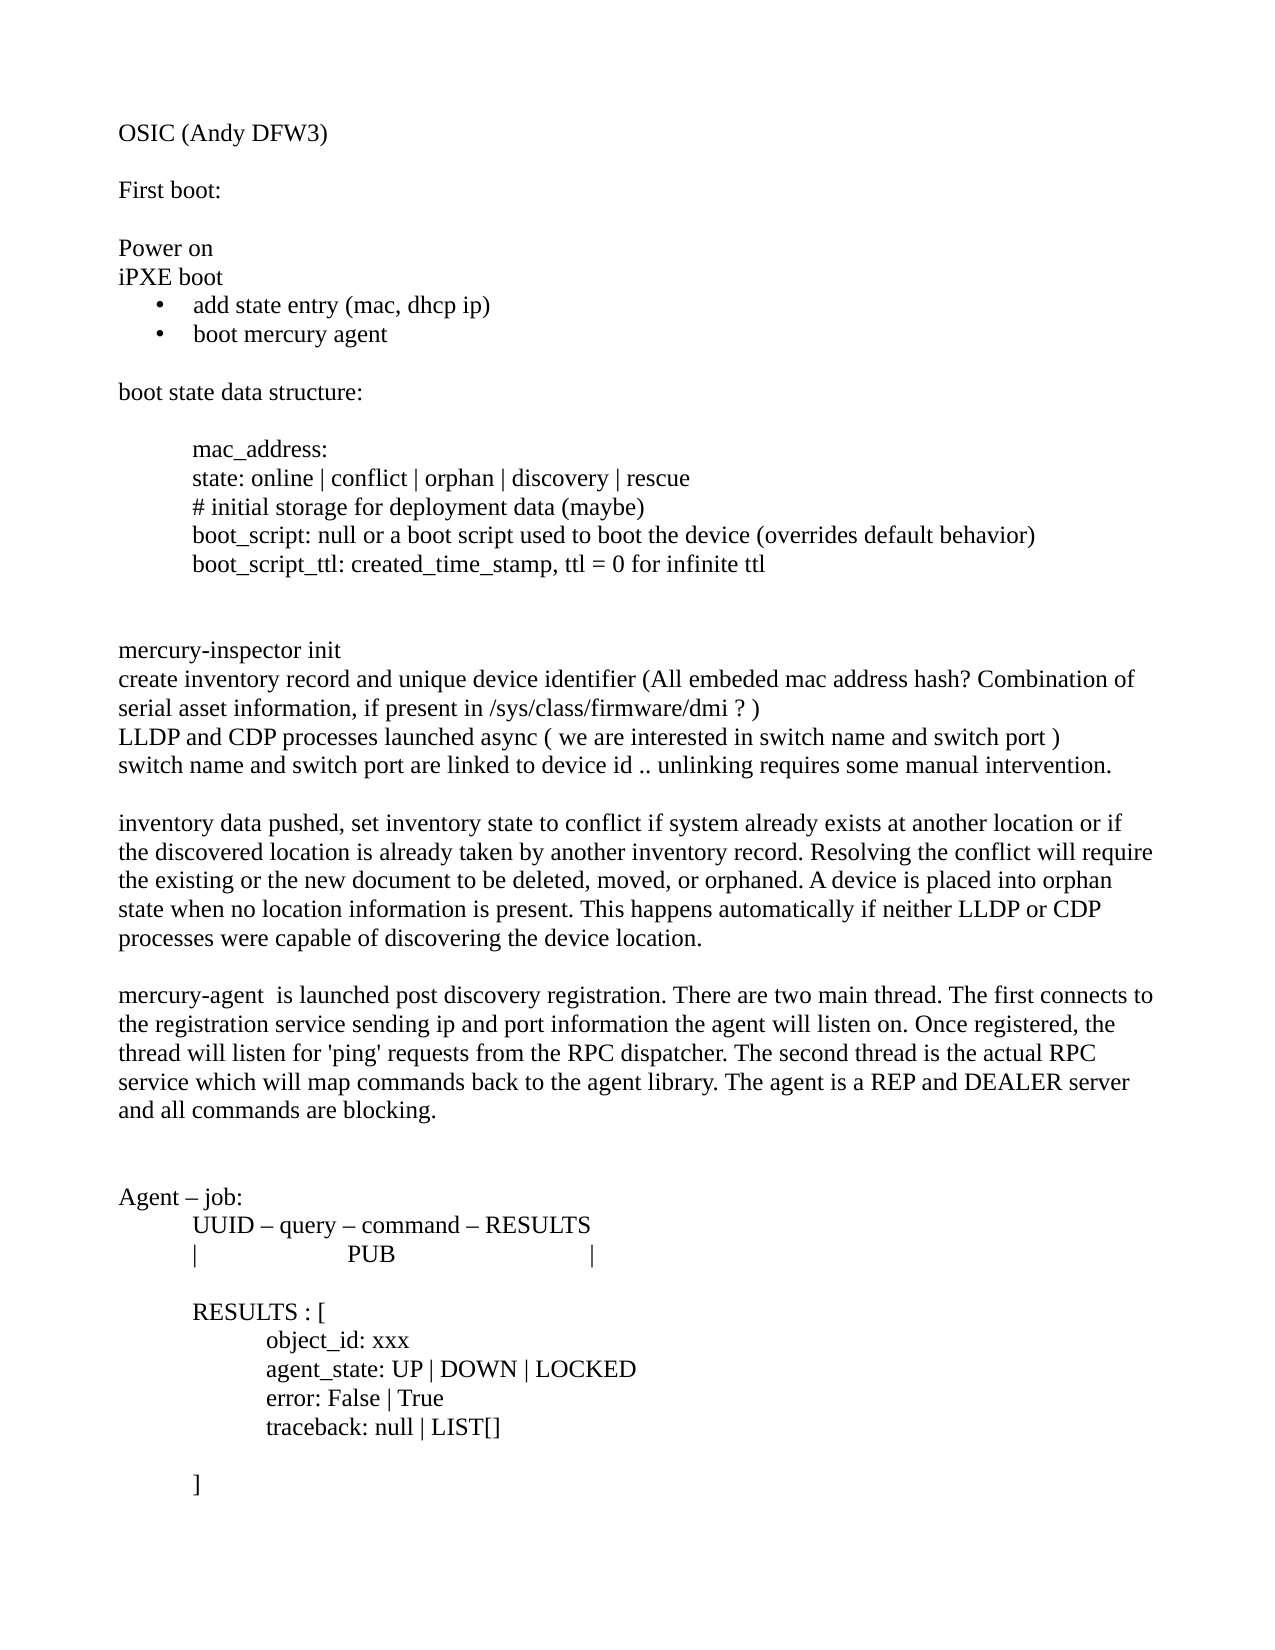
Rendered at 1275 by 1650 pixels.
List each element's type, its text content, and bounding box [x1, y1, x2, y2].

list add state entry (mac, dhcp ip) [156, 291, 1157, 319]
text RESULTS : [ [118, 1297, 1157, 1326]
text switch name and switch port are linked to device id .. unlinking requires some manual intervention. [118, 751, 1157, 779]
text mac_address: [118, 434, 1157, 463]
text mercury-inspector init [118, 636, 1157, 664]
text error: False | True [118, 1383, 1157, 1412]
text mercury-agent is launched post discovery registration. There are two main thread. The first connects to the registration service sending ip and port information the agent will listen on. Once registered, the thread will listen for 'ping' requests from the RPC dispatcher. The second thread is the actual RPC service which will map commands back to the agent library. The agent is a REP and DEALER server and all commands are blocking. [118, 981, 1157, 1124]
list boot mercury agent [156, 319, 1157, 348]
text | PUB | [118, 1239, 1157, 1268]
text iPXE boot [118, 262, 1157, 291]
text boot_script: null or a boot script used to boot the device (overrides default behavior) [118, 521, 1157, 549]
text traceback: null | LIST[] [118, 1412, 1157, 1441]
text Power on [118, 233, 1157, 262]
text boot state data structure: [118, 377, 1157, 406]
text First boot: [118, 176, 1157, 204]
text ] [118, 1469, 1157, 1498]
text boot_script_ttl: created_time_stamp, ttl = 0 for infinite ttl [118, 549, 1157, 578]
text inventory data pushed, set inventory state to conflict if system already exists at another location or if the discovered location is already taken by another inventory record. Resolving the conflict will require the existing or the new document to be deleted, moved, or orphaned. A device is placed into orphan state when no location information is present. This happens automatically if neither LLDP or CDP processes were capable of discovering the device location. [118, 808, 1157, 952]
text # initial storage for deployment data (maybe) [118, 492, 1157, 521]
text Agent – job: [118, 1182, 1157, 1211]
text object_id: xxx [118, 1326, 1157, 1354]
text state: online | conflict | orphan | discovery | rescue [118, 463, 1157, 492]
text create inventory record and unique device identifier (All embeded mac address hash? Combination of serial asset information, if present in /sys/class/firmware/dmi ? ) [118, 664, 1157, 722]
text LLDP and CDP processes launched async ( we are interested in switch name and switch port ) [118, 722, 1157, 751]
text UUID – query – command – RESULTS [118, 1211, 1157, 1239]
text OSIC (Andy DFW3) [118, 118, 1157, 147]
text agent_state: UP | DOWN | LOCKED [118, 1354, 1157, 1383]
